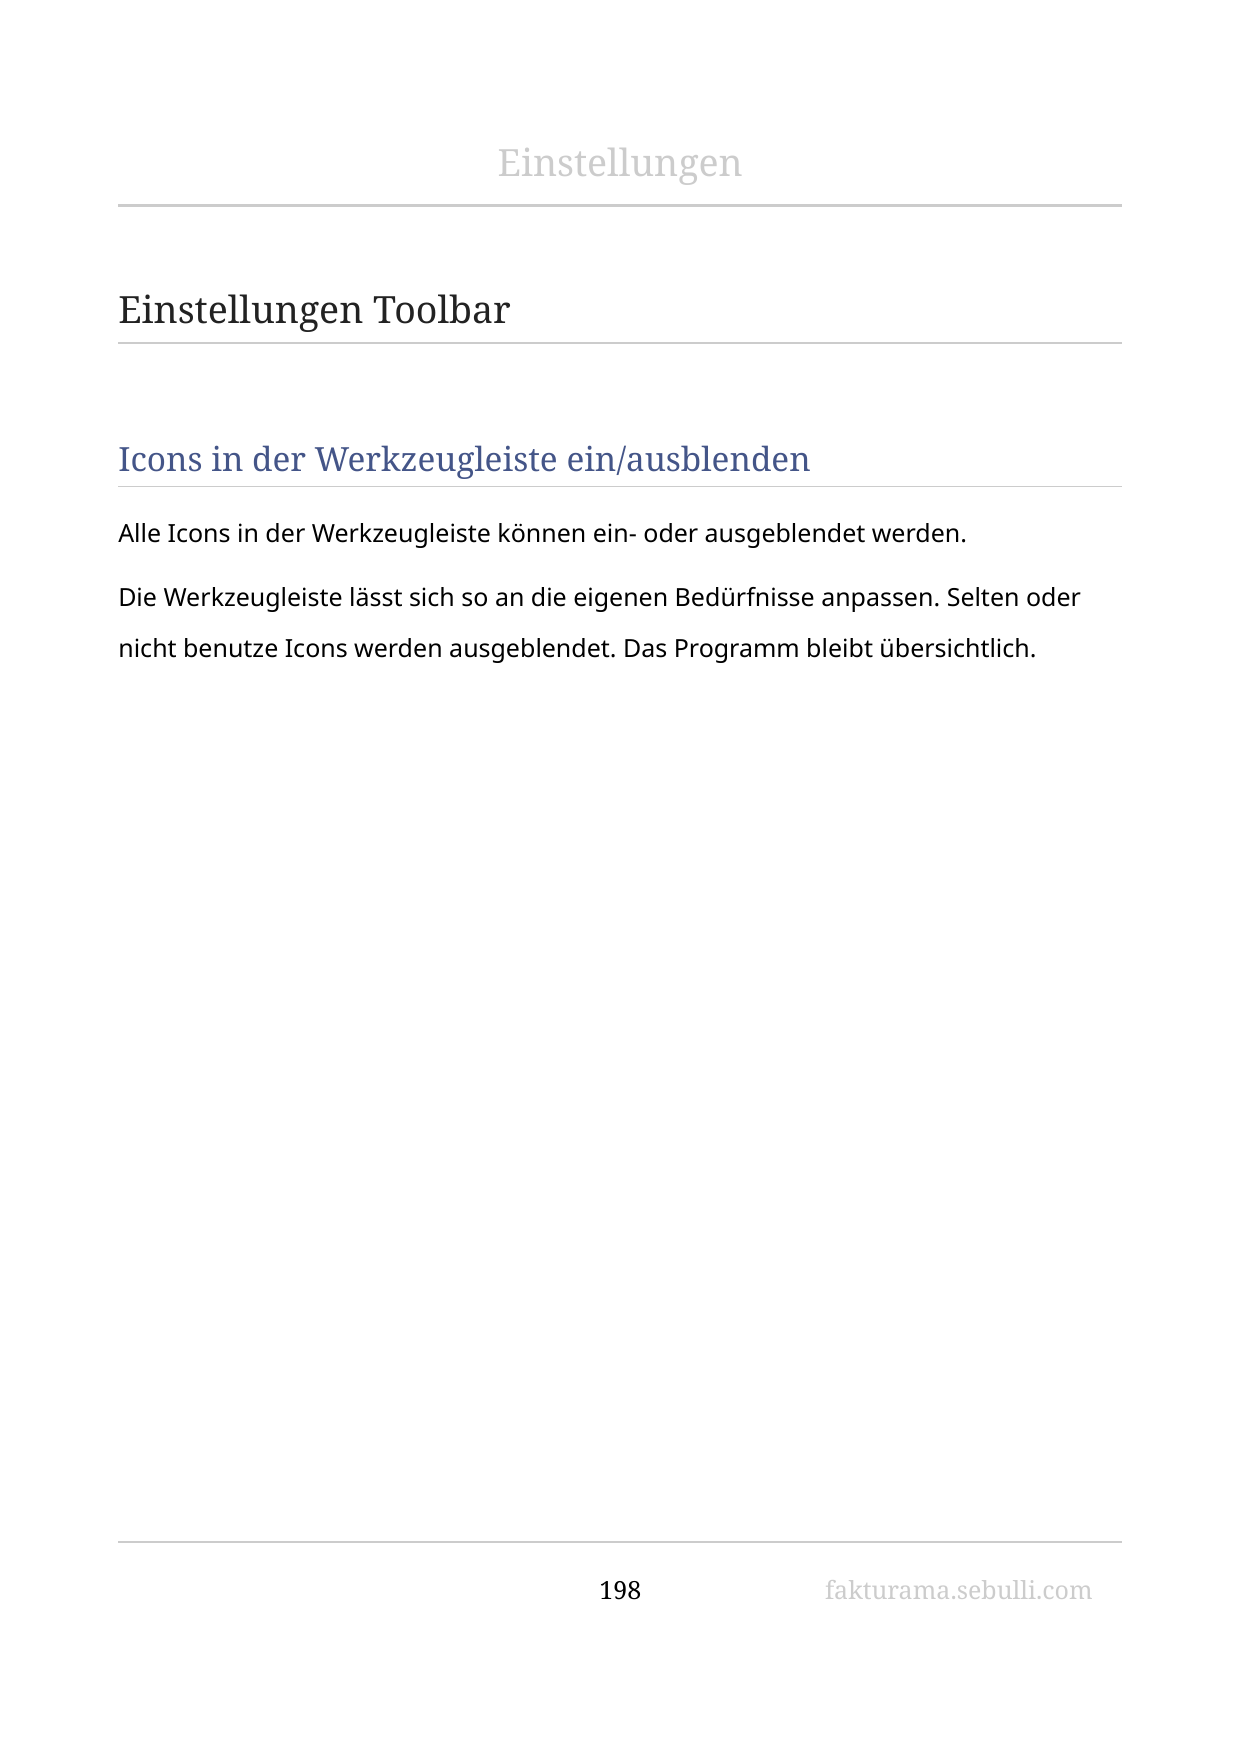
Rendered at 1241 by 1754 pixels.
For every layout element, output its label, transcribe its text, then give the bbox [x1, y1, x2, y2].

text Die Werkzeugleiste lässt sich so an die eigenen Bedürfnisse anpassen. Selten oder nicht benutze Icons werden ausgeblendet. Das Programm bleibt übersichtlich. [118, 579, 1122, 664]
subtitle Einstellungen Toolbar [118, 283, 1122, 342]
subtitle Icons in der Werkzeugleiste ein/ausblenden [118, 436, 1122, 486]
text Alle Icons in der Werkzeugleiste können ein- oder ausgeblendet werden. [118, 516, 1122, 550]
